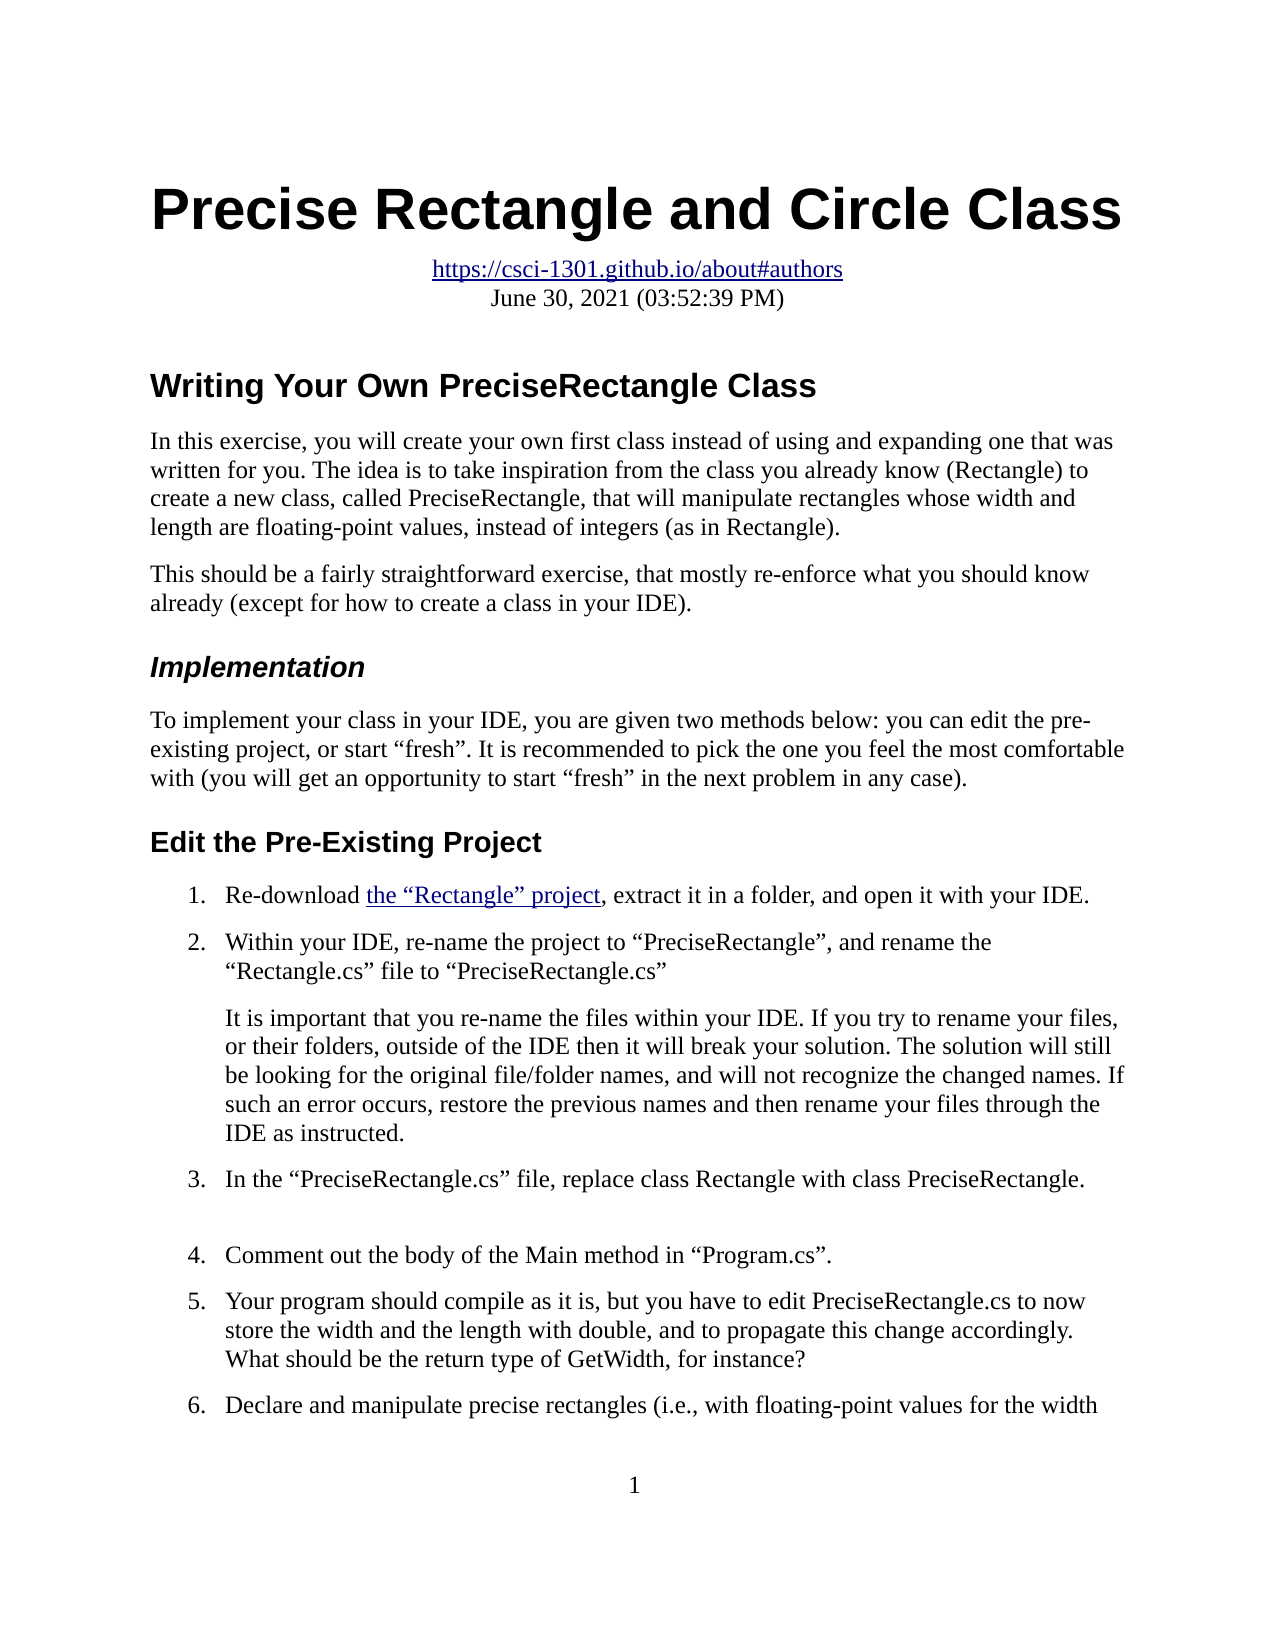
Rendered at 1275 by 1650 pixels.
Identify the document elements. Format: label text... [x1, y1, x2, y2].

text To implement your class in your IDE, you are given two methods below: you can edit the pre-existing project, or start “fresh”. It is recommended to pick the one you feel the most comfortable with (you will get an opportunity to start “fresh” in the next problem in any case). [150, 705, 1125, 792]
list Comment out the body of the Main method in “Program.cs”. [187, 1240, 1125, 1268]
subtitle Edit the Pre-Existing Project [150, 826, 1125, 859]
list Declare and manipulate precise rectangles (i.e., with floating-point values for the width [187, 1391, 1125, 1419]
list Re-download the “Rectangle” project, extract it in a folder, and open it with your IDE. [187, 881, 1125, 909]
text This should be a fairly straightforward exercise, that mostly re-enforce what you should know already (except for how to create a class in your IDE). [150, 559, 1125, 616]
text https://csci-1301.github.io/about#authors [150, 254, 1125, 283]
list It is important that you re-name the files within your IDE. If you try to rename your files, or their folders, outside of the IDE then it will break your solution. The solution will still be looking for the original file/folder names, and will not recognize the changed names. If such an error occurs, restore the previous names and then rename your files through the IDE as instructed. [187, 1003, 1125, 1146]
list In the “PreciseRectangle.cs” file, replace class Rectangle with class PreciseRectangle. [187, 1164, 1125, 1222]
title Precise Rectangle and Circle Class [150, 175, 1125, 242]
text June 30, 2021 (03:52:39 PM) [150, 283, 1125, 312]
subtitle Implementation [150, 650, 1125, 684]
subtitle Writing Your Own PreciseRectangle Class [150, 366, 1125, 404]
list Your program should compile as it is, but you have to edit PreciseRectangle.cs to now store the width and the length with double, and to propagate this change accordingly. What should be the return type of GetWidth, for instance? [187, 1286, 1125, 1373]
text In this exercise, you will create your own first class instead of using and expanding one that was written for you. The idea is to take inspiration from the class you already know (Rectangle) to create a new class, called PreciseRectangle, that will manipulate rectangles whose width and length are floating-point values, instead of integers (as in Rectangle). [150, 426, 1125, 541]
list Within your IDE, re-name the project to “PreciseRectangle”, and rename the “Rectangle.cs” file to “PreciseRectangle.cs” [187, 927, 1125, 985]
